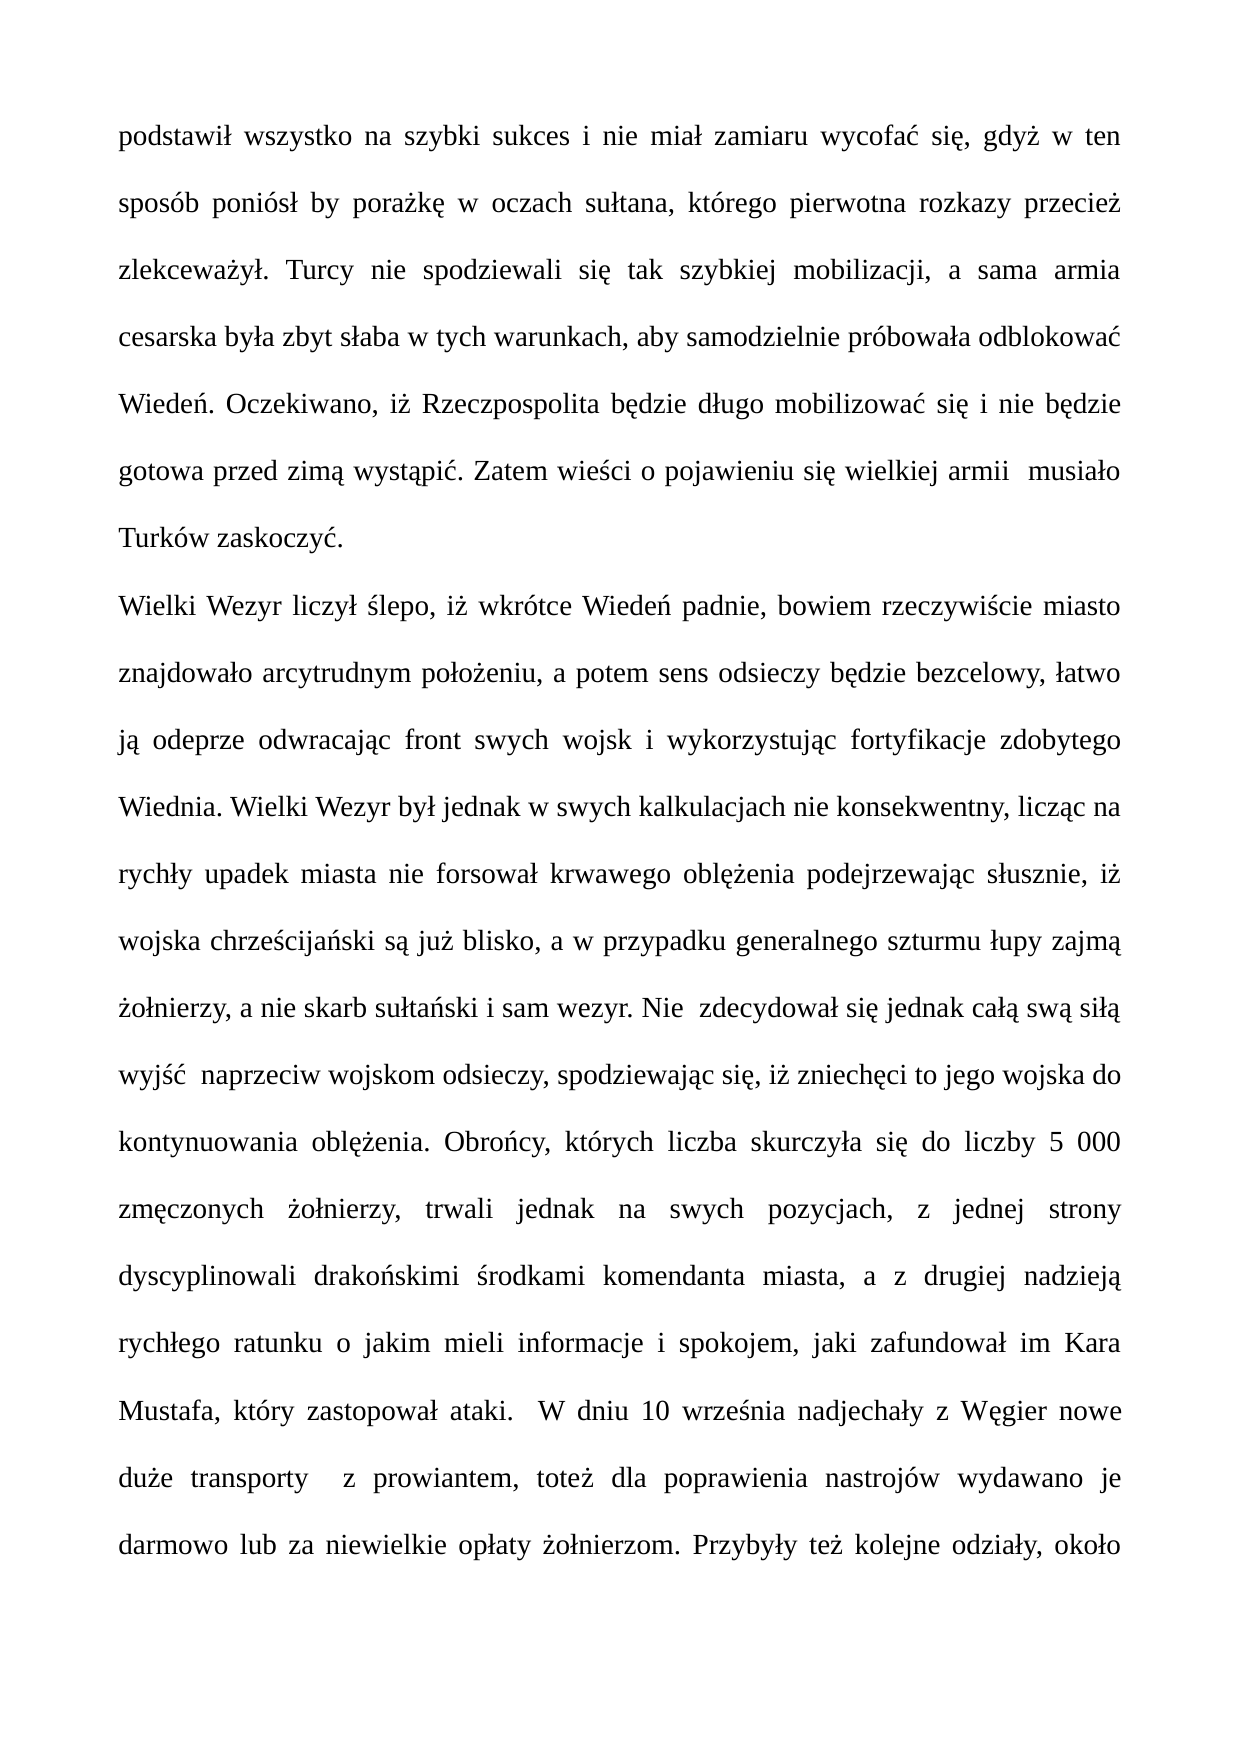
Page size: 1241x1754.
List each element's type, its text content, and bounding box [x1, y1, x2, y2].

text Wielki Wezyr liczył ślepo, iż wkrótce Wiedeń padnie, bowiem rzeczywiście miasto znajdowało arcytrudnym położeniu, a potem sens odsieczy będzie bezcelowy, łatwo ją odeprze odwracając front swych wojsk i wykorzystując fortyfikacje zdobytego Wiednia. Wielki Wezyr był jednak w swych kalkulacjach nie konsekwentny, licząc na rychły upadek miasta nie forsował krwawego oblężenia podejrzewając słusznie, iż wojska chrześcijański są już blisko, a w przypadku generalnego szturmu łupy zajmą żołnierzy, a nie skarb sułtański i sam wezyr. Nie zdecydował się jednak całą swą siłą wyjść naprzeciw wojskom odsieczy, spodziewając się, iż zniechęci to jego wojska do kontynuowania oblężenia. Obrońcy, których liczba skurczyła się do liczby 5 000 zmęczonych żołnierzy, trwali jednak na swych pozycjach, z jednej strony dyscyplinowali drakońskimi środkami komendanta miasta, a z drugiej nadzieją rychłego ratunku o jakim mieli informacje i spokojem, jaki zafundował im Kara Mustafa, który zastopował ataki. W dniu 10 września nadjechały z Węgier nowe duże transporty z prowiantem, toteż dla poprawienia nastrojów wydawano je darmowo lub za niewielkie opłaty żołnierzom. Przybyły też kolejne odziały, około [118, 588, 1122, 1560]
text podstawił wszystko na szybki sukces i nie miał zamiaru wycofać się, gdyż w ten sposób poniósł by porażkę w oczach sułtana, którego pierwotna rozkazy przecież zlekceważył. Turcy nie spodziewali się tak szybkiej mobilizacji, a sama armia cesarska była zbyt słaba w tych warunkach, aby samodzielnie próbowała odblokować Wiedeń. Oczekiwano, iż Rzeczpospolita będzie długo mobilizować się i nie będzie gotowa przed zimą wystąpić. Zatem wieści o pojawieniu się wielkiej armii musiało Turków zaskoczyć. [118, 118, 1122, 554]
